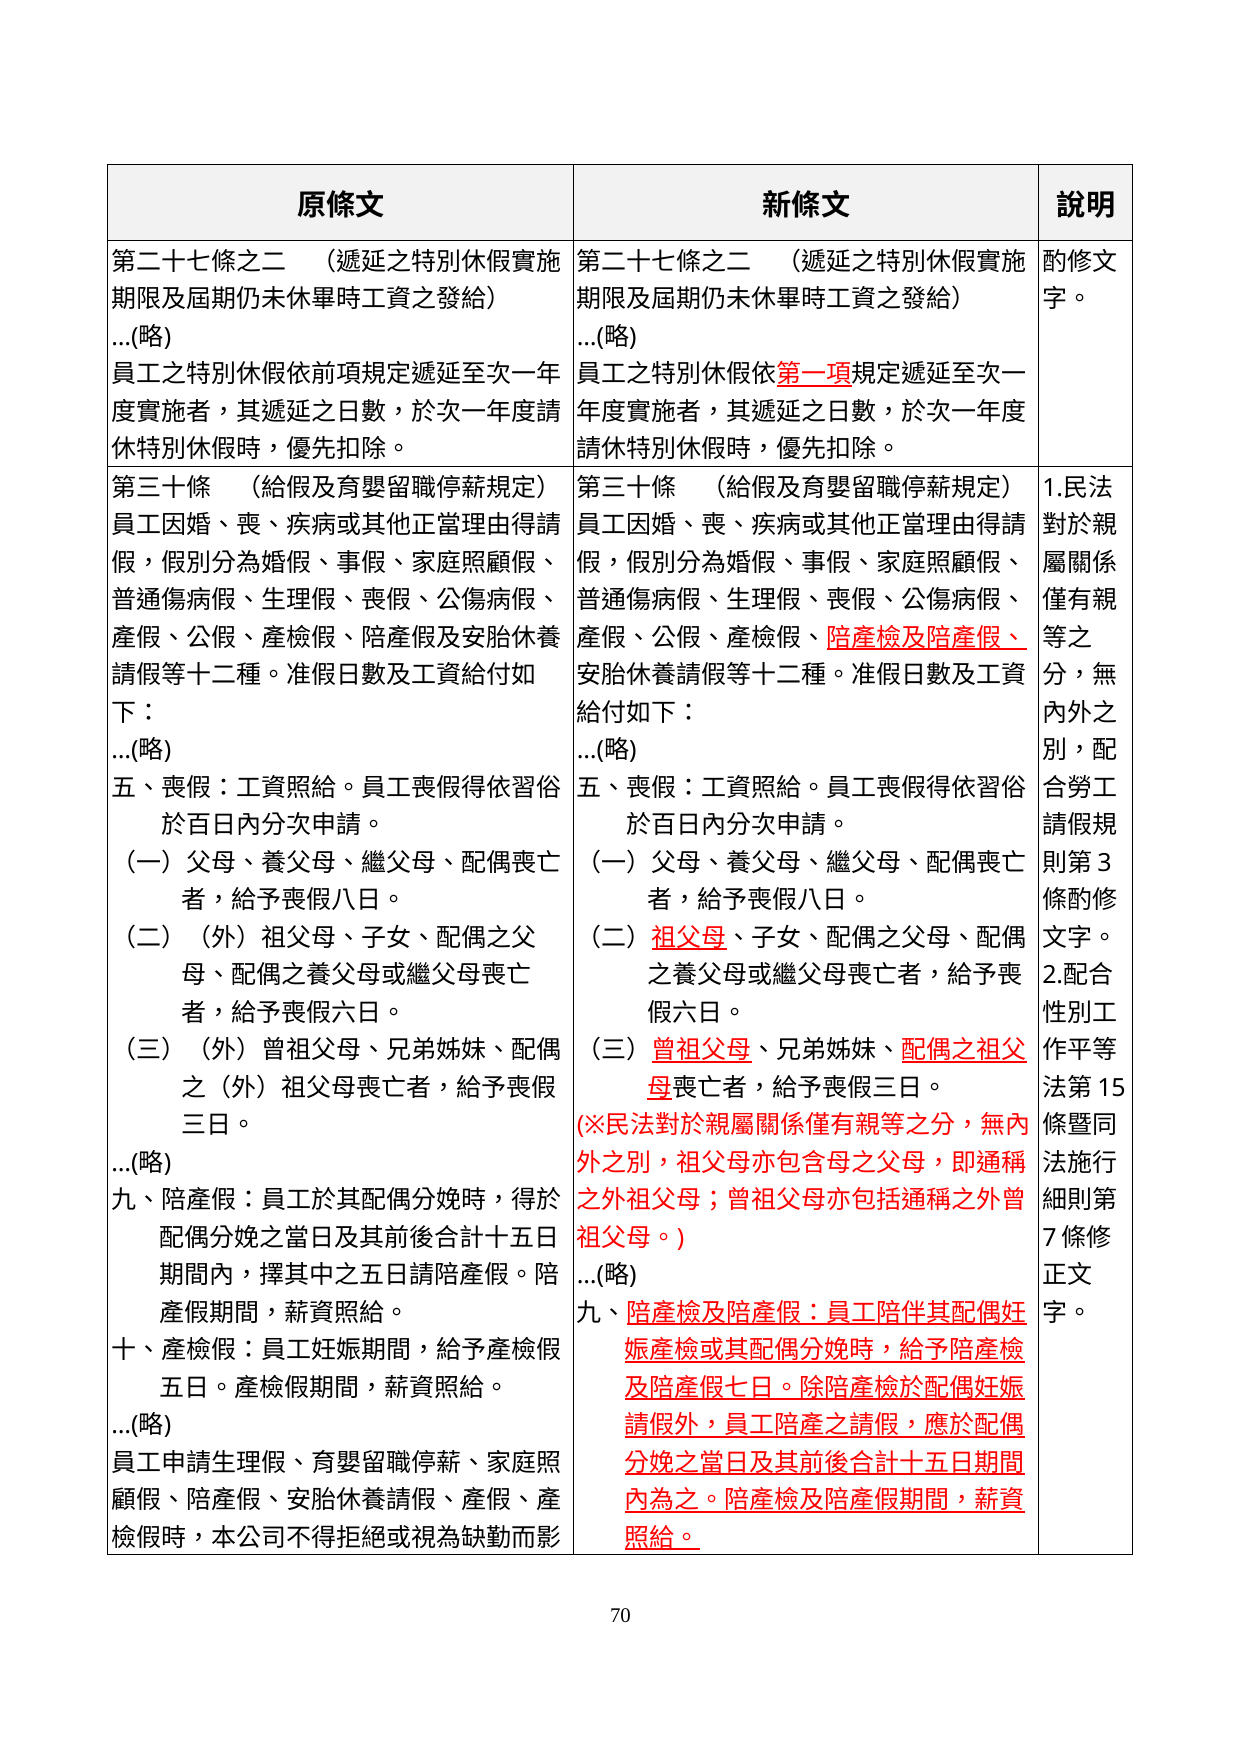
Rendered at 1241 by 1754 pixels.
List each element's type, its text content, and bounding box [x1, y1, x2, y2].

table_header 新條文 [574, 165, 1038, 240]
table_cell 第二十七條之二 （遞延之特別休假實施期限及屆期仍未休畢時工資之發給） …(略) 員工之特別休假依第一項規定遞延至次一年度實施者，其遞延之日數，於次一年度請休特別休假時，優先扣除。 [574, 241, 1038, 466]
table_header 說明 [1039, 165, 1132, 240]
table_header 原條文 [108, 165, 573, 240]
table_cell 第三十條 （給假及育嬰留職停薪規定） 員工因婚、喪、疾病或其他正當理由得請假，假別分為婚假、事假、家庭照顧假、普通傷病假、生理假、喪假、公傷病假、產假、公假、產檢假、陪產假及安胎休養請假等十二種。准假日數及工資給付如下： …(略) 五、喪假：工資照給。員工喪假得依習俗 於百日內分次申請。 （一）父母、養父母、繼父母、配偶喪亡者，給予喪假八日。 （二）（外）祖父母、子女、配偶之父母、配偶之養父母或繼父母喪亡者，給予喪假六日。 （三）（外）曾祖父母、兄弟姊妹、配偶之（外）祖父母喪亡者，給予喪假三日。 …(略) 九、陪產假：員工於其配偶分娩時，得於配偶分娩之當日及其前後合計十五日期間內，擇其中之五日請陪產假。陪產假期間，薪資照給。 十、產檢假：員工妊娠期間，給予產檢假五日。產檢假期間，薪資照給。 …(略) 員工申請生理假、育嬰留職停薪、家庭照顧假、陪產假、安胎休養請假、產假、產檢假時，本公司不得拒絕或視為缺勤而影 [108, 467, 573, 1554]
table_cell 第二十七條之二 （遞延之特別休假實施期限及屆期仍未休畢時工資之發給） …(略) 員工之特別休假依前項規定遞延至次一年度實施者，其遞延之日數，於次一年度請休特別休假時，優先扣除。 [108, 241, 573, 466]
table_cell 1.民法對於親屬關係僅有親等之分，無內外之別，配合勞工請假規則第3條酌修文字。 2.配合性別工作平等法第15條暨同法施行細則第7條修正文字。 [1039, 467, 1132, 1554]
table_cell 第三十條 （給假及育嬰留職停薪規定） 員工因婚、喪、疾病或其他正當理由得請假，假別分為婚假、事假、家庭照顧假、普通傷病假、生理假、喪假、公傷病假、產假、公假、產檢假、陪產檢及陪產假、安胎休養請假等十二種。准假日數及工資給付如下： …(略) 五、喪假：工資照給。員工喪假得依習俗 於百日內分次申請。 （一）父母、養父母、繼父母、配偶喪亡者，給予喪假八日。 （二）祖父母、子女、配偶之父母、配偶之養父母或繼父母喪亡者，給予喪假六日。 （三）曾祖父母、兄弟姊妹、配偶之祖父母喪亡者，給予喪假三日。 (※民法對於親屬關係僅有親等之分，無內外之別，祖父母亦包含母之父母，即通稱之外祖父母；曾祖父母亦包括通稱之外曾祖父母。) …(略) 九、陪產檢及陪產假：員工陪伴其配偶妊娠產檢或其配偶分娩時，給予陪產檢及陪產假七日。除陪產檢於配偶妊娠請假外，員工陪產之請假，應於配偶分娩之當日及其前後合計十五日期間內為之。陪產檢及陪產假期間，薪資照給。 [574, 467, 1038, 1554]
table_cell 酌修文字。 [1039, 241, 1132, 466]
